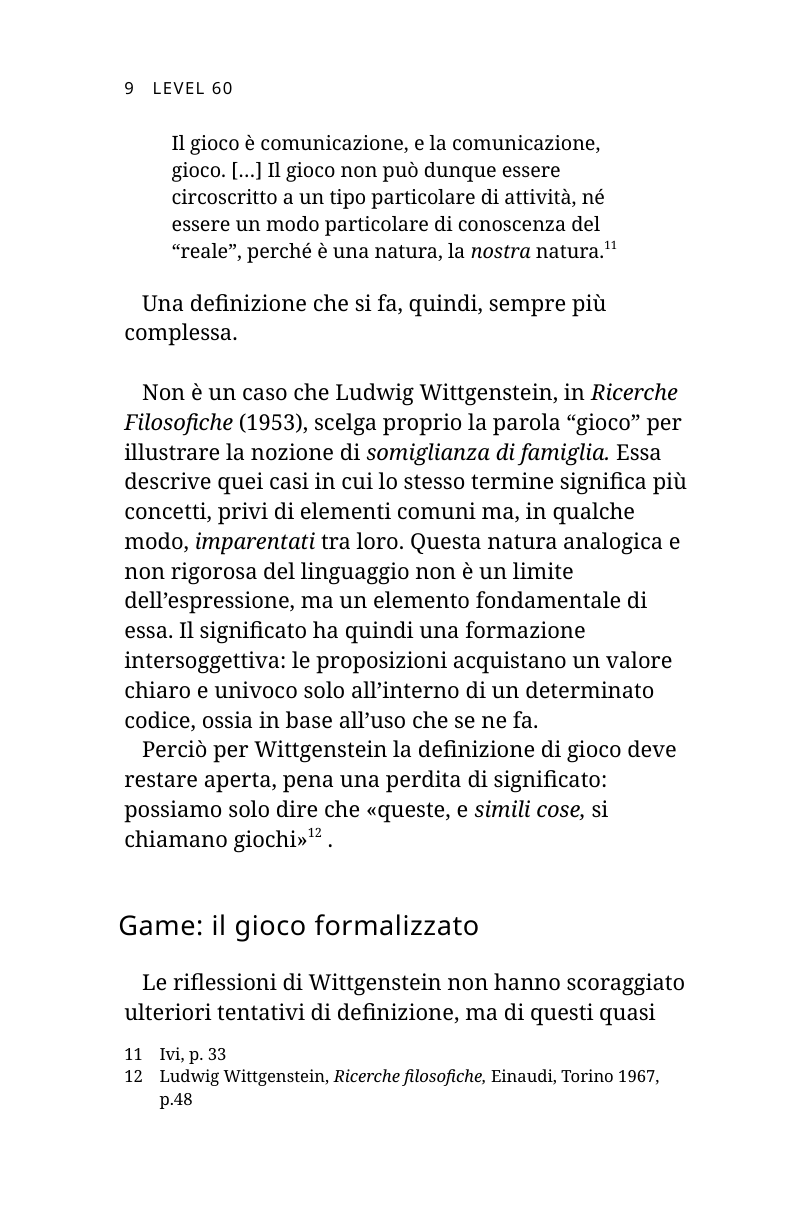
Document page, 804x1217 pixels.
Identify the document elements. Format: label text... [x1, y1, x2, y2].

text Perciò per Wittgenstein la definizione di gioco deve restare aperta, pena una perdita di significato: possiamo solo dire che «queste, e simili cose, si chiamano giochi» . [124, 734, 697, 853]
text Il gioco è comunicazione, e la comunicazione, gioco. […] Il gioco non può dunque essere circoscritto a un tipo particolare di attività, né essere un modo particolare di conoscenza del “reale”, perché è una natura, la nostra natura. [171, 129, 649, 264]
text Le riflessioni di Wittgenstein non hanno scoraggiato ulteriori tentativi di definizione, ma di questi quasi [124, 967, 697, 1027]
text Ludwig Wittgenstein, Ricerche filosofiche, Einaudi, Torino 1967, p.48 [124, 1065, 697, 1110]
text Non è un caso che Ludwig Wittgenstein, in Ricerche Filosofiche (1953), scelga proprio la parola “gioco” per illustrare la nozione di somiglianza di famiglia. Essa descrive quei casi in cui lo stesso termine significa più concetti, privi di elementi comuni ma, in qualche modo, imparentati tra loro. Questa natura analogica e non rigorosa del linguaggio non è un limite dell’espressione, ma un elemento fondamentale di essa. Il significato ha quindi una formazione intersoggettiva: le proposizioni acquistano un valore chiaro e univoco solo all’interno di un determinato codice, ossia in base all’uso che se ne fa. [124, 377, 697, 734]
subtitle Game: il gioco formalizzato [118, 907, 697, 943]
text Una definizione che si fa, quindi, sempre più complessa. [124, 287, 697, 347]
text Ivi, p. 33 [124, 1042, 697, 1065]
